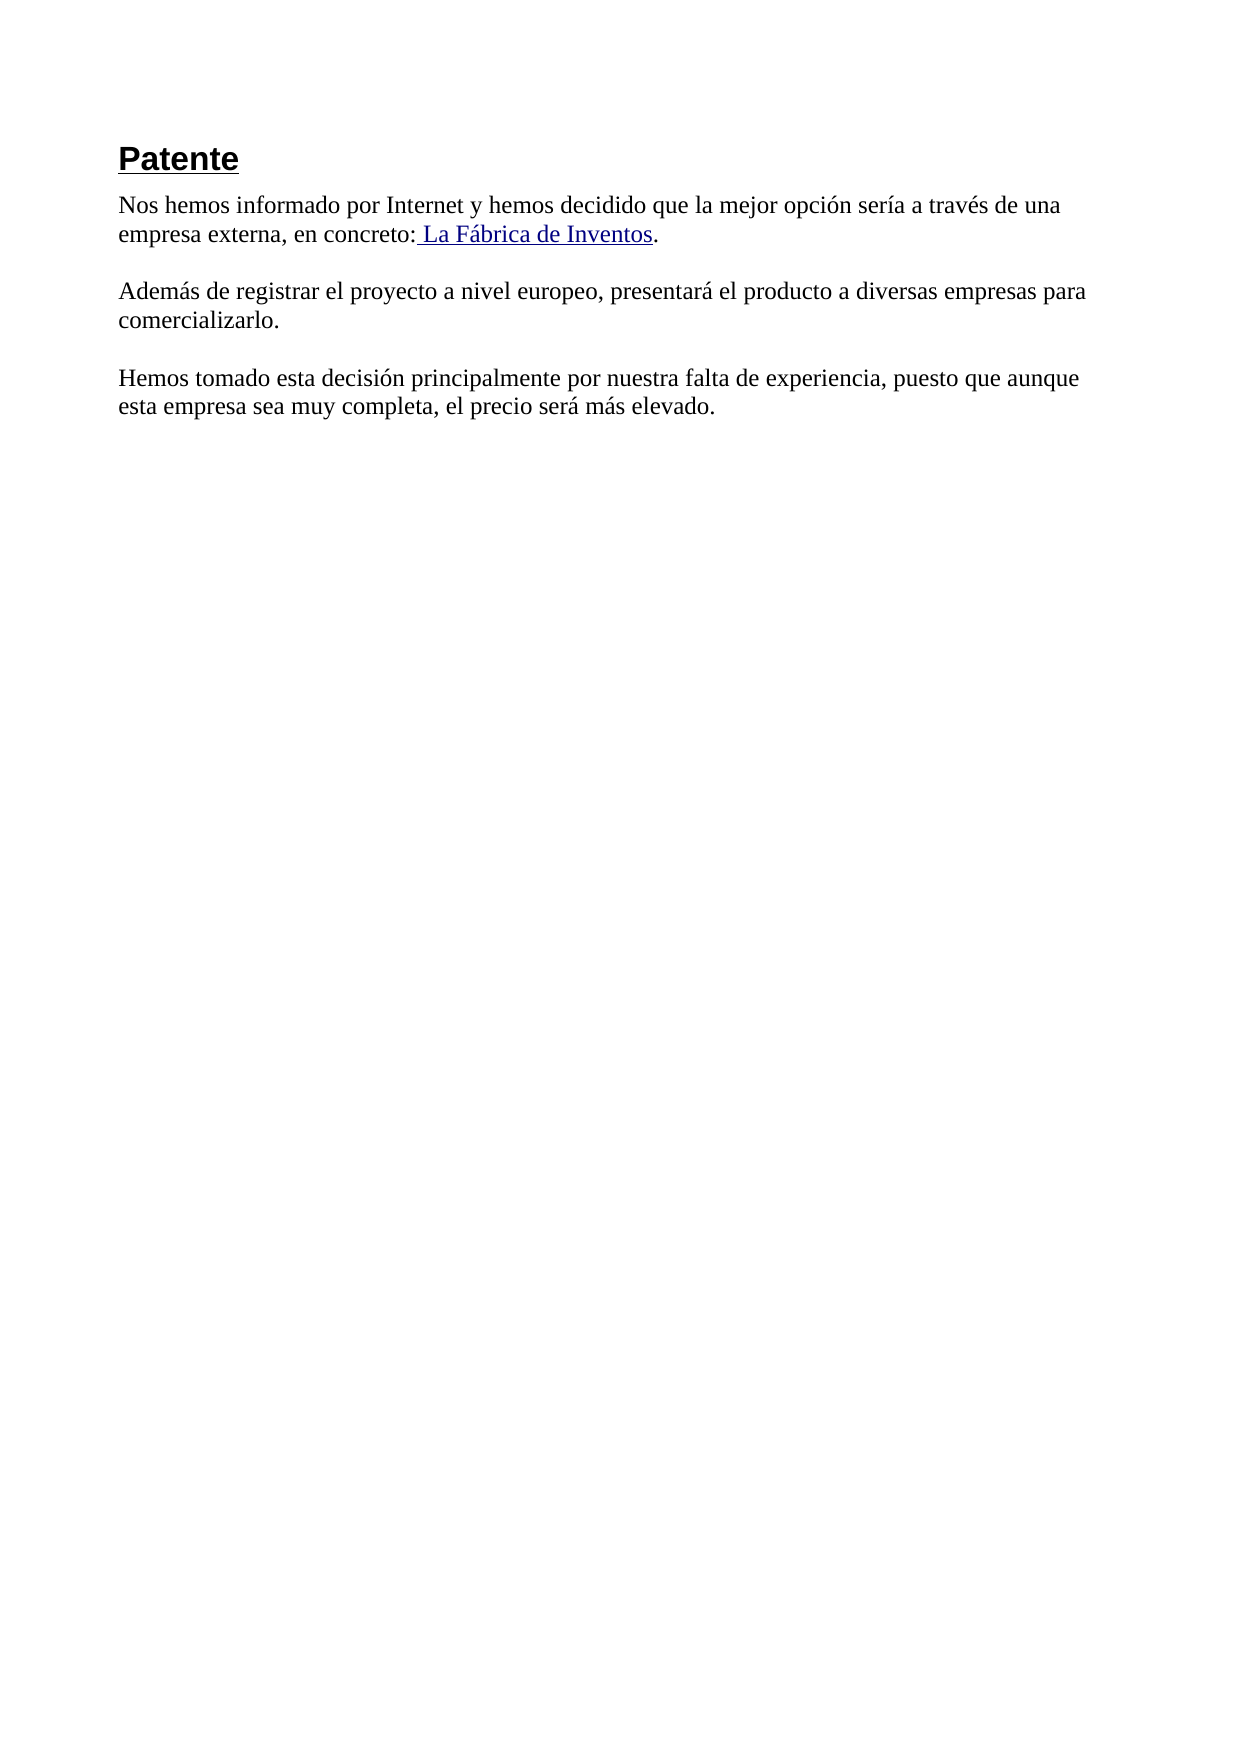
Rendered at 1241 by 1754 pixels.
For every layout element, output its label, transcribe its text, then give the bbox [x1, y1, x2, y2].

subtitle Patente [118, 139, 1122, 178]
text Hemos tomado esta decisión principalmente por nuestra falta de experiencia, puesto que aunque esta empresa sea muy completa, el precio será más elevado. [118, 363, 1122, 420]
text Además de registrar el proyecto a nivel europeo, presentará el producto a diversas empresas para comercializarlo. [118, 276, 1122, 334]
text Nos hemos informado por Internet y hemos decidido que la mejor opción sería a través de una empresa externa, en concreto: La Fábrica de Inventos. [118, 190, 1122, 248]
